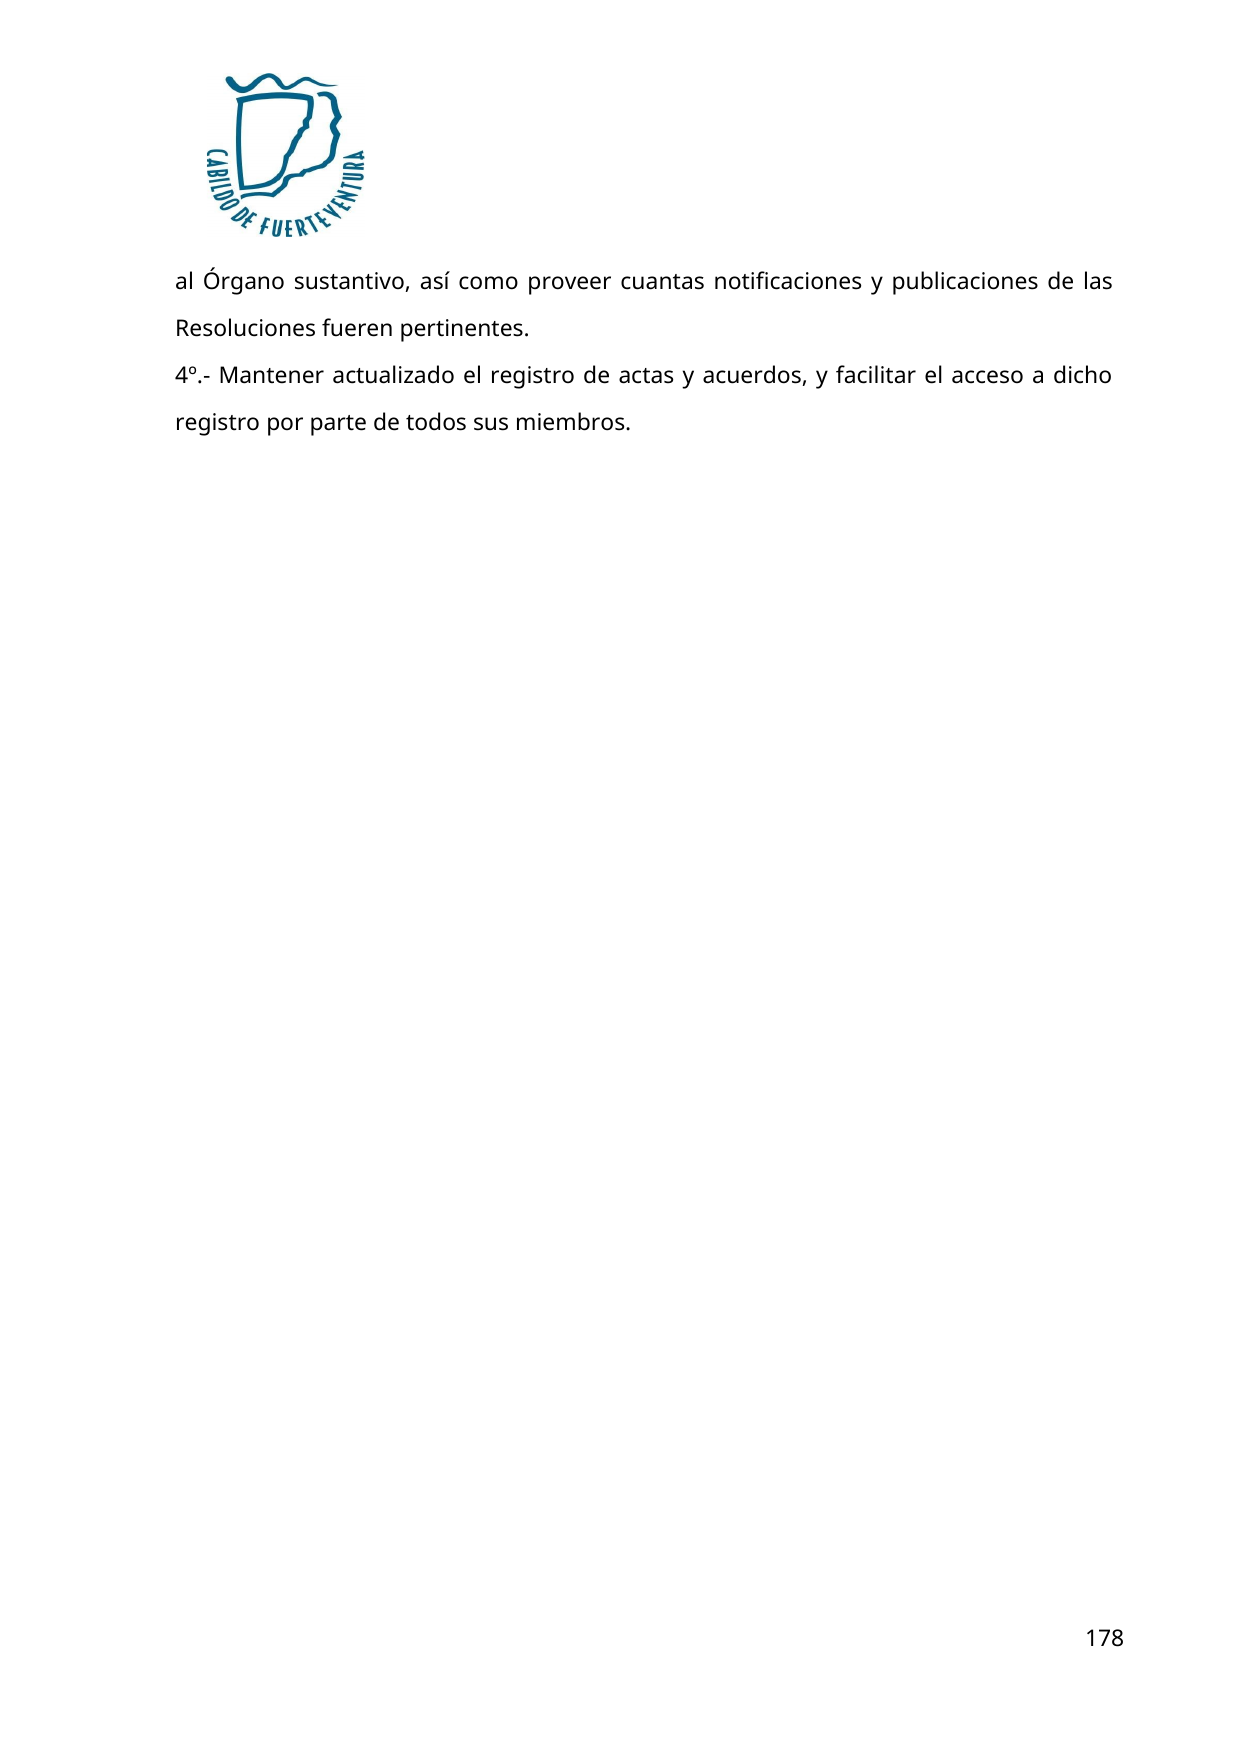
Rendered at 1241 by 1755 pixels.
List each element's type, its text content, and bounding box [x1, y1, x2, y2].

text al Órgano sustantivo, así como proveer cuantas notificaciones y publicaciones de las Resoluciones fueren pertinentes. [175, 265, 1114, 343]
text 4º.- Mantener actualizado el registro de actas y acuerdos, y facilitar el acceso a dicho registro por parte de todos sus miembros. [175, 359, 1114, 437]
